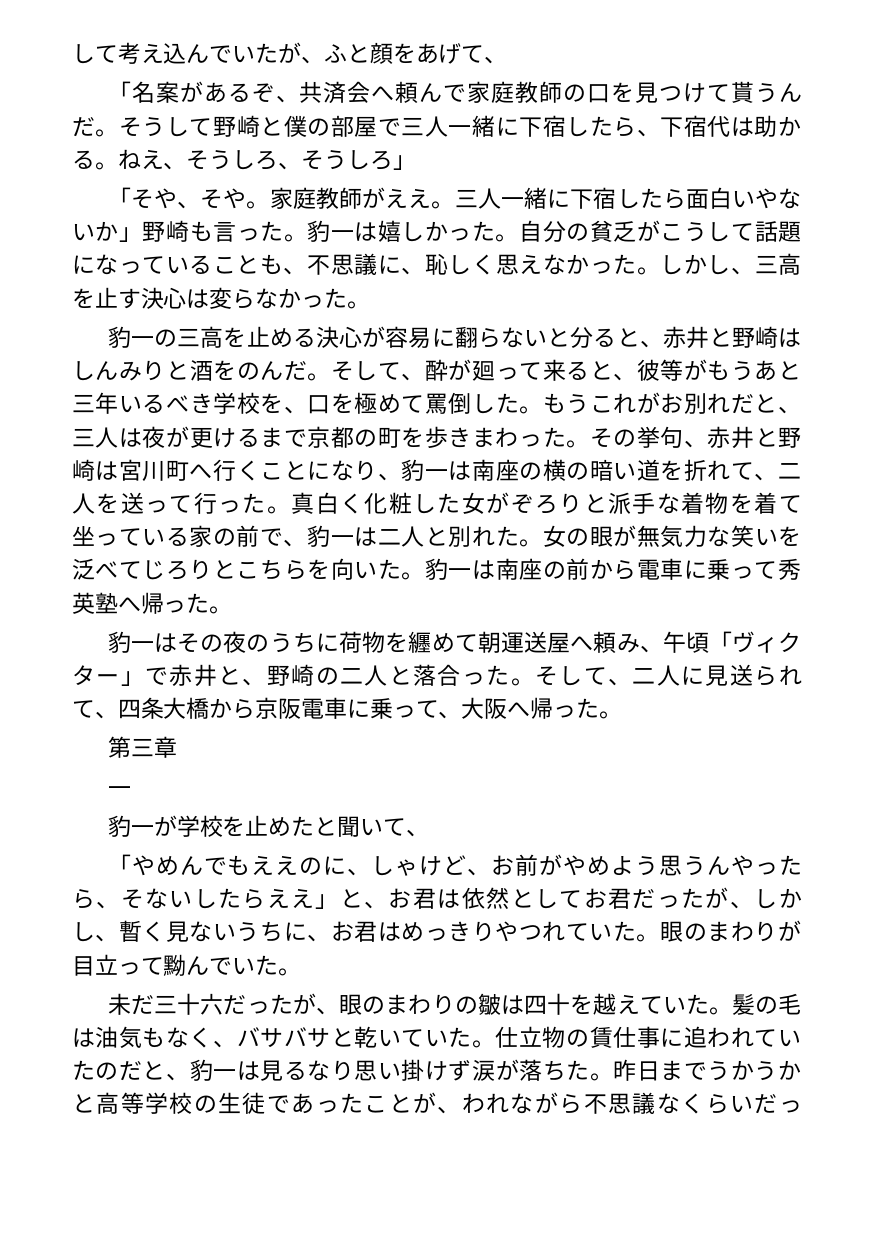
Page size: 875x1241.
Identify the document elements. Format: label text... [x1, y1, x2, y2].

text 「そや、そや。家庭教師がええ。三人一緒に下宿したら面白いやないか」野崎も言った。豹一は嬉しかった。自分の貧乏がこうして話題になっていることも、不思議に、恥しく思えなかった。しかし、三高を止す決心は変らなかった。 [72, 181, 802, 314]
text 一 [72, 769, 802, 803]
text して考え込んでいたが、ふと顔をあげて、 [72, 36, 802, 69]
text 第三章 [72, 730, 802, 763]
text 豹一が学校を止めたと聞いて、 [72, 809, 802, 842]
text 豹一の三高を止める決心が容易に翻らないと分ると、赤井と野崎はしんみりと酒をのんだ。そして、酔が廻って来ると、彼等がもうあと三年いるべき学校を、口を極めて罵倒した。もうこれがお別れだと、三人は夜が更けるまで京都の町を歩きまわった。その挙句、赤井と野崎は宮川町へ行くことになり、豹一は南座の横の暗い道を折れて、二人を送って行った。真白く化粧した女がぞろりと派手な着物を着て坐っている家の前で、豹一は二人と別れた。女の眼が無気力な笑いを泛べてじろりとこちらを向いた。豹一は南座の前から電車に乗って秀英塾へ帰った。 [72, 320, 802, 619]
text 豹一はその夜のうちに荷物を纒めて朝運送屋へ頼み、午頃「ヴィクター」で赤井と、野崎の二人と落合った。そして、二人に見送られて、四条大橋から京阪電車に乗って、大阪へ帰った。 [72, 625, 802, 724]
text 未だ三十六だったが、眼のまわりの皺は四十を越えていた。髪の毛は油気もなく、バサバサと乾いていた。仕立物の賃仕事に追われていたのだと、豹一は見るなり思い掛けず涙が落ちた。昨日までうかうかと高等学校の生徒であったことが、われながら不思議なくらいだっ [72, 987, 802, 1119]
text 「名案があるぞ、共済会へ頼んで家庭教師の口を見つけて貰うんだ。そうして野崎と僕の部屋で三人一緒に下宿したら、下宿代は助かる。ねえ、そうしろ、そうしろ」 [72, 75, 802, 175]
text 「やめんでもええのに、しゃけど、お前がやめよう思うんやったら、そないしたらええ」と、お君は依然としてお君だったが、しかし、暫く見ないうちに、お君はめっきりやつれていた。眼のまわりが目立って黝んでいた。 [72, 848, 802, 981]
